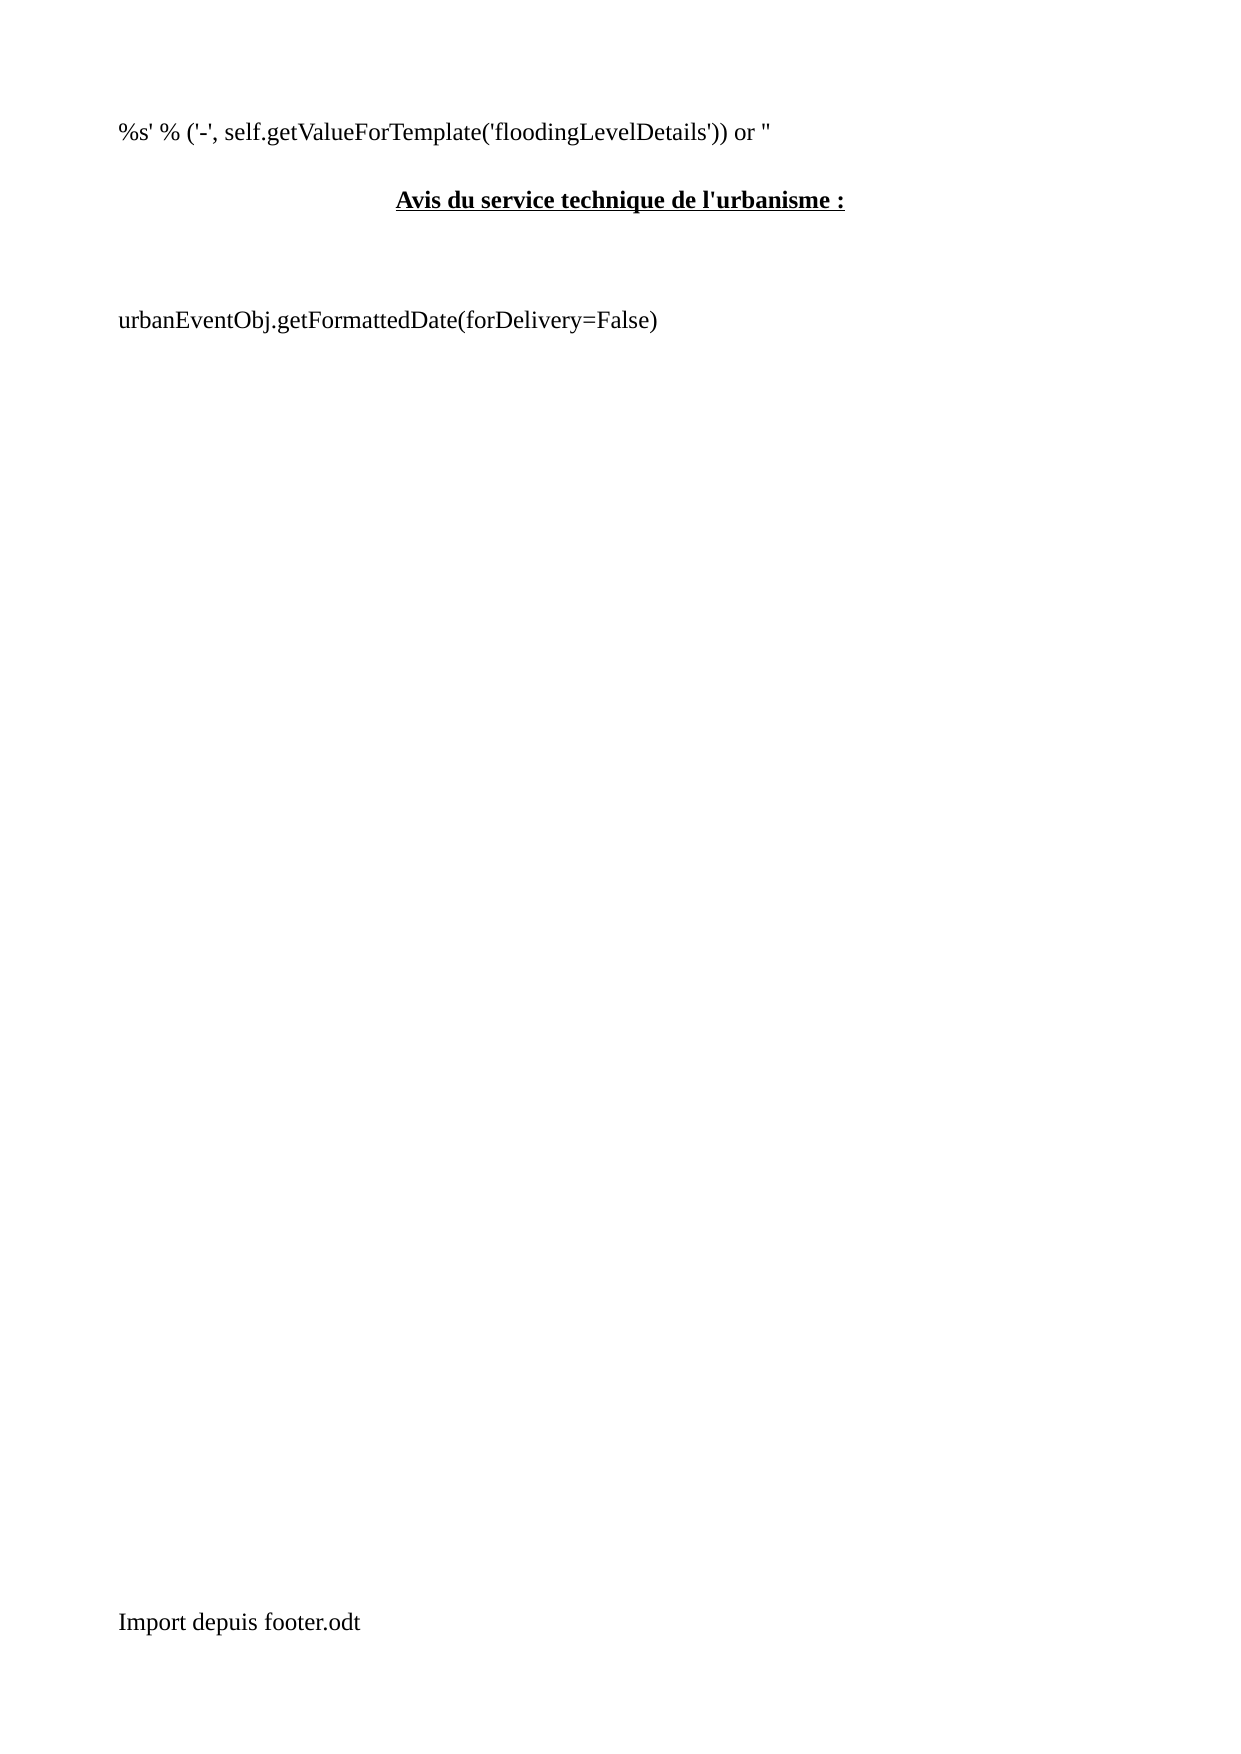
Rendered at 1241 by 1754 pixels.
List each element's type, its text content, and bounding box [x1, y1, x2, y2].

text Avis du service technique de l'urbanisme : [118, 186, 1122, 214]
text %s' % ('-', self.getValueForTemplate('floodingLevelDetails')) or '' [118, 118, 1122, 146]
text urbanEventObj.getFormattedDate(forDelivery=False) [118, 307, 1122, 334]
